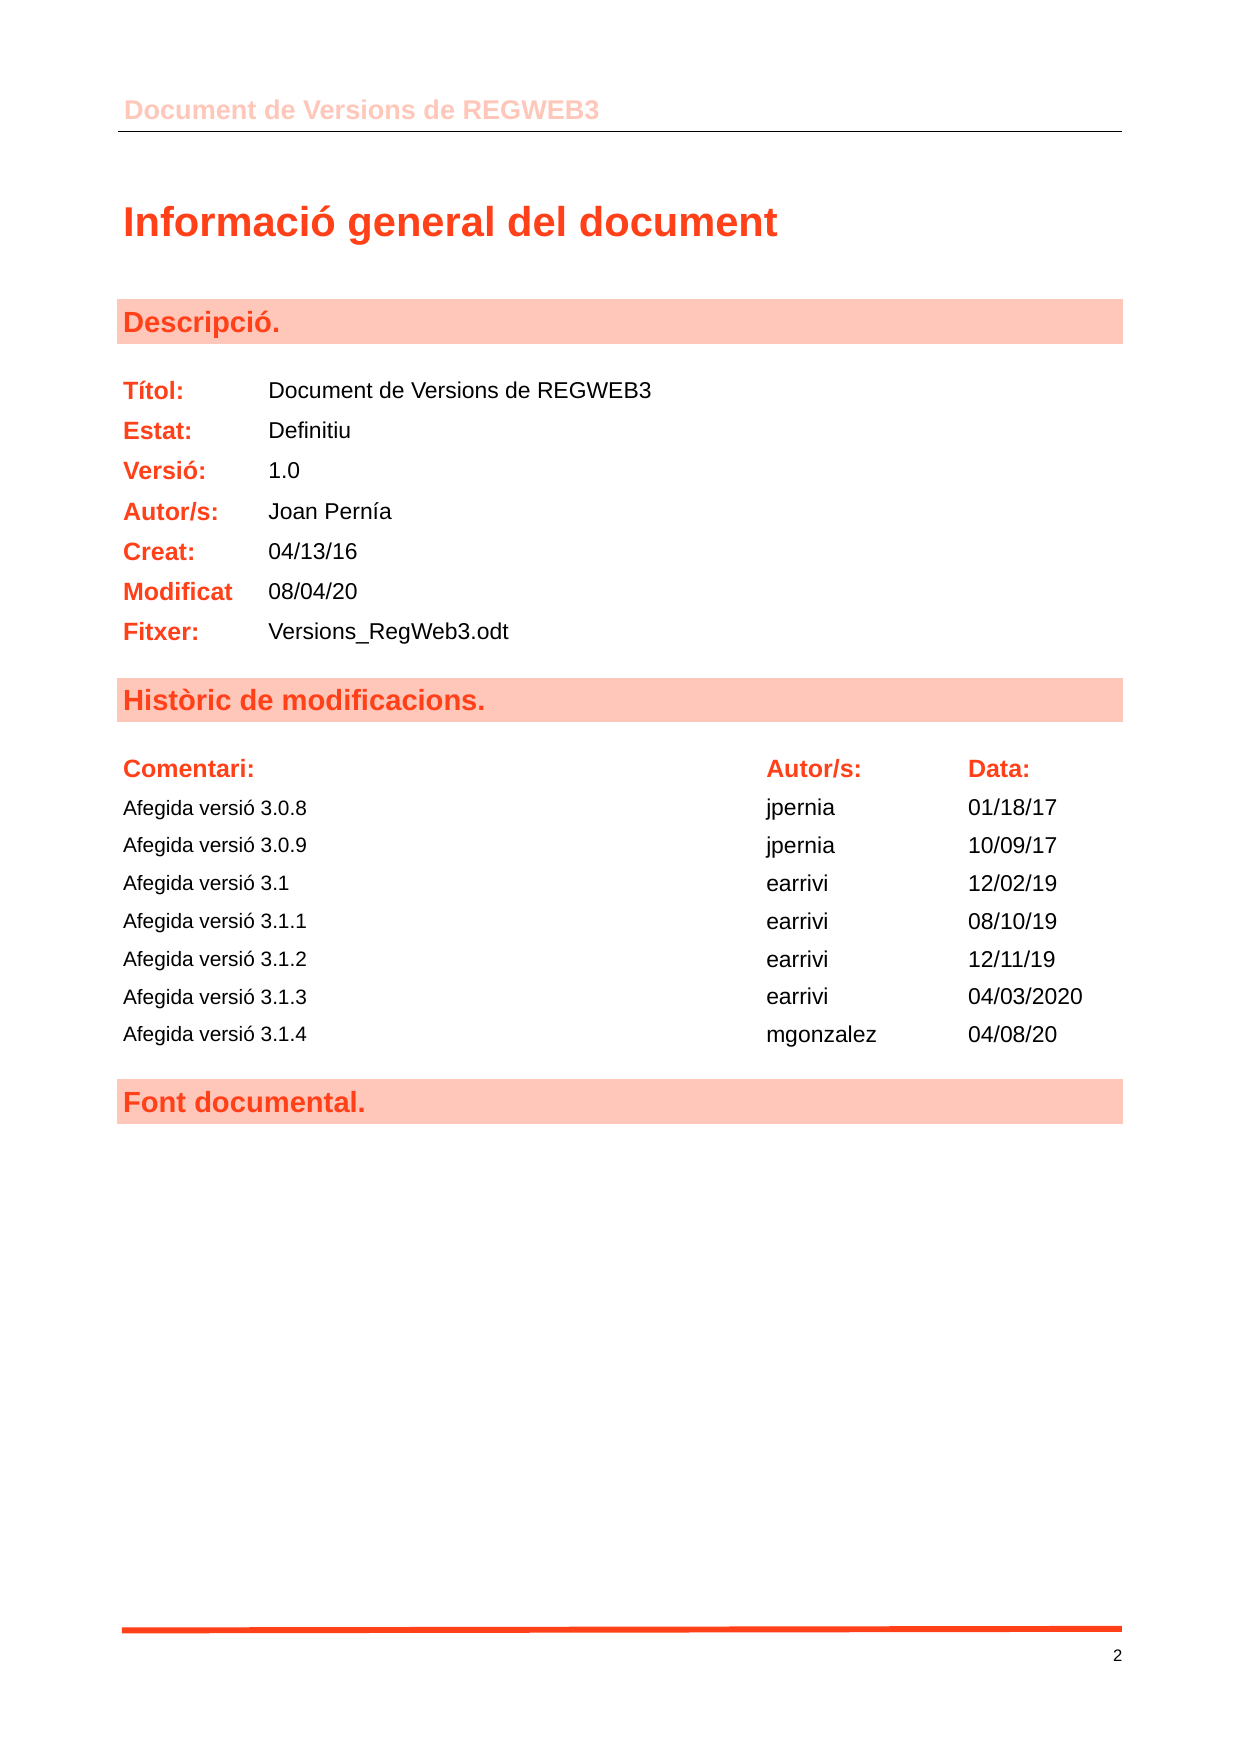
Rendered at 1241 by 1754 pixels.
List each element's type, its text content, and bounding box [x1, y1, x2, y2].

table_cell 1.0 [262, 451, 1123, 491]
table_cell Data: [962, 748, 1123, 788]
table_cell Autor/s: [117, 491, 262, 531]
table_cell 08/04/20 [962, 1015, 1123, 1053]
table_cell [117, 1124, 1123, 1150]
table_header Informació general del document [117, 192, 1123, 299]
table_cell Autor/s: [760, 748, 962, 788]
table_cell [117, 723, 1123, 748]
table_cell Font documental. [117, 1079, 1123, 1124]
table_cell earrivi [760, 864, 962, 902]
table_cell 04/03/2020 [962, 978, 1123, 1015]
table_cell [117, 652, 1123, 677]
table_cell 13/04/16 [262, 531, 1123, 571]
table_cell Document de Versions de REGWEB3 [262, 370, 1123, 410]
table_cell 12/02/19 [962, 864, 1123, 902]
table_cell Definitiu [262, 410, 1123, 451]
table_cell 18/01/17 [962, 789, 1123, 826]
table_cell 12/11/19 [962, 940, 1123, 978]
table_cell Afegida versió 3.0.9 [117, 826, 760, 864]
table_cell [117, 1150, 1123, 1188]
table_cell Afegida versió 3.0.8 [117, 789, 760, 826]
table_cell earrivi [760, 902, 962, 940]
table_cell Afegida versió 3.1.1 [117, 902, 760, 940]
table_cell 08/10/19 [962, 902, 1123, 940]
table_cell Afegida versió 3.1.4 [117, 1015, 760, 1053]
table_cell jpernia [760, 789, 962, 826]
table_cell [117, 344, 1123, 370]
table_cell Versions_RegWeb3.odt [262, 611, 1123, 652]
table_cell 09/10/17 [962, 826, 1123, 864]
table_cell jpernia [760, 826, 962, 864]
table_cell Afegida versió 3.1 [117, 864, 760, 902]
table_cell Històric de modificacions. [117, 678, 1123, 722]
table_cell mgonzalez [760, 1015, 962, 1053]
table_cell Modificat [117, 571, 262, 611]
table_cell earrivi [760, 978, 962, 1015]
table_cell [117, 1053, 1123, 1079]
table_cell Versió: [117, 451, 262, 491]
table_cell [117, 1228, 1123, 1265]
table_cell 08/04/20 [262, 571, 1123, 611]
table_cell earrivi [760, 940, 962, 978]
table_cell Fitxer: [117, 611, 262, 652]
table_cell Creat: [117, 531, 262, 571]
table_cell Afegida versió 3.1.3 [117, 978, 760, 1015]
table_cell Joan Pernía [262, 491, 1123, 531]
table_cell Títol: [117, 370, 262, 410]
table_cell Afegida versió 3.1.2 [117, 940, 760, 978]
table_cell [117, 1188, 1123, 1228]
table_cell Estat: [117, 410, 262, 451]
table_cell Descripció. [117, 299, 1123, 344]
table_cell Comentari: [117, 748, 760, 788]
